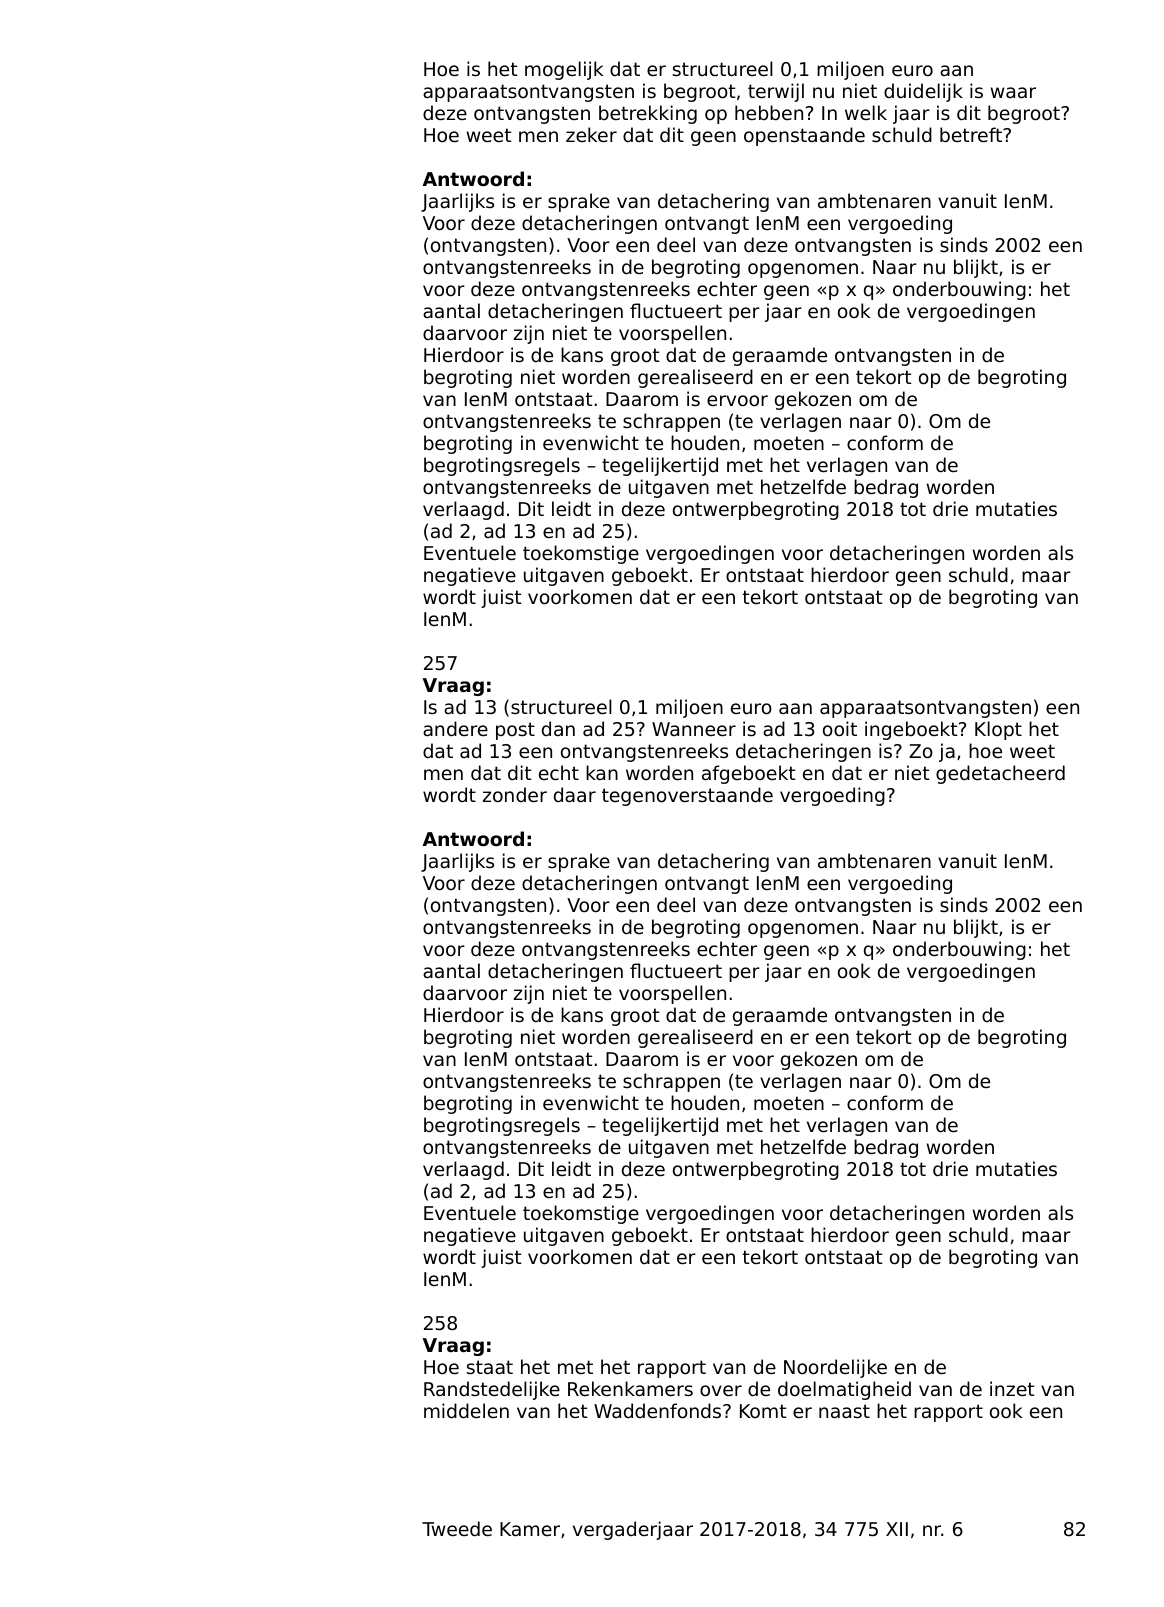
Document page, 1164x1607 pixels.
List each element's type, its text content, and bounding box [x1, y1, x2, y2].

text 257 [422, 653, 1087, 675]
text Hoe is het mogelijk dat er structureel 0,1 miljoen euro aan apparaatsontvangsten is begroot, terwijl nu niet duidelijk is waar deze ontvangsten betrekking op hebben? In welk jaar is dit begroot? Hoe weet men zeker dat dit geen openstaande schuld betreft? [422, 59, 1087, 147]
text Eventuele toekomstige vergoedingen voor detacheringen worden als negatieve uitgaven geboekt. Er ontstaat hierdoor geen schuld, maar wordt juist voorkomen dat er een tekort ontstaat op de begroting van IenM. [422, 543, 1087, 631]
text Hoe staat het met het rapport van de Noordelijke en de Randstedelijke Rekenkamers over de doelmatigheid van de inzet van middelen van het Waddenfonds? Komt er naast het rapport ook een [422, 1357, 1087, 1423]
text Antwoord: [422, 169, 1087, 191]
text Eventuele toekomstige vergoedingen voor detacheringen worden als negatieve uitgaven geboekt. Er ontstaat hierdoor geen schuld, maar wordt juist voorkomen dat er een tekort ontstaat op de begroting van IenM. [422, 1203, 1087, 1291]
text Hierdoor is de kans groot dat de geraamde ontvangsten in de begroting niet worden gerealiseerd en er een tekort op de begroting van IenM ontstaat. Daarom is ervoor gekozen om de ontvangstenreeks te schrappen (te verlagen naar 0). Om de begroting in evenwicht te houden, moeten – conform de begrotingsregels – tegelijkertijd met het verlagen van de ontvangstenreeks de uitgaven met hetzelfde bedrag worden verlaagd. Dit leidt in deze ontwerpbegroting 2018 tot drie mutaties (ad 2, ad 13 en ad 25). [422, 345, 1087, 543]
text 258 [422, 1313, 1087, 1335]
text Jaarlijks is er sprake van detachering van ambtenaren vanuit IenM. Voor deze detacheringen ontvangt IenM een vergoeding (ontvangsten). Voor een deel van deze ontvangsten is sinds 2002 een ontvangstenreeks in de begroting opgenomen. Naar nu blijkt, is er voor deze ontvangstenreeks echter geen «p x q» onderbouwing: het aantal detacheringen fluctueert per jaar en ook de vergoedingen daarvoor zijn niet te voorspellen. [422, 191, 1087, 345]
text Antwoord: [422, 829, 1087, 851]
text Hierdoor is de kans groot dat de geraamde ontvangsten in de begroting niet worden gerealiseerd en er een tekort op de begroting van IenM ontstaat. Daarom is er voor gekozen om de ontvangstenreeks te schrappen (te verlagen naar 0). Om de begroting in evenwicht te houden, moeten – conform de begrotingsregels – tegelijkertijd met het verlagen van de ontvangstenreeks de uitgaven met hetzelfde bedrag worden verlaagd. Dit leidt in deze ontwerpbegroting 2018 tot drie mutaties (ad 2, ad 13 en ad 25). [422, 1005, 1087, 1203]
text Vraag: [422, 675, 1087, 697]
text Is ad 13 (structureel 0,1 miljoen euro aan apparaatsontvangsten) een andere post dan ad 25? Wanneer is ad 13 ooit ingeboekt? Klopt het dat ad 13 een ontvangstenreeks detacheringen is? Zo ja, hoe weet men dat dit echt kan worden afgeboekt en dat er niet gedetacheerd wordt zonder daar tegenoverstaande vergoeding? [422, 697, 1087, 807]
text Jaarlijks is er sprake van detachering van ambtenaren vanuit IenM. Voor deze detacheringen ontvangt IenM een vergoeding (ontvangsten). Voor een deel van deze ontvangsten is sinds 2002 een ontvangstenreeks in de begroting opgenomen. Naar nu blijkt, is er voor deze ontvangstenreeks echter geen «p x q» onderbouwing: het aantal detacheringen fluctueert per jaar en ook de vergoedingen daarvoor zijn niet te voorspellen. [422, 851, 1087, 1005]
text Vraag: [422, 1335, 1087, 1357]
